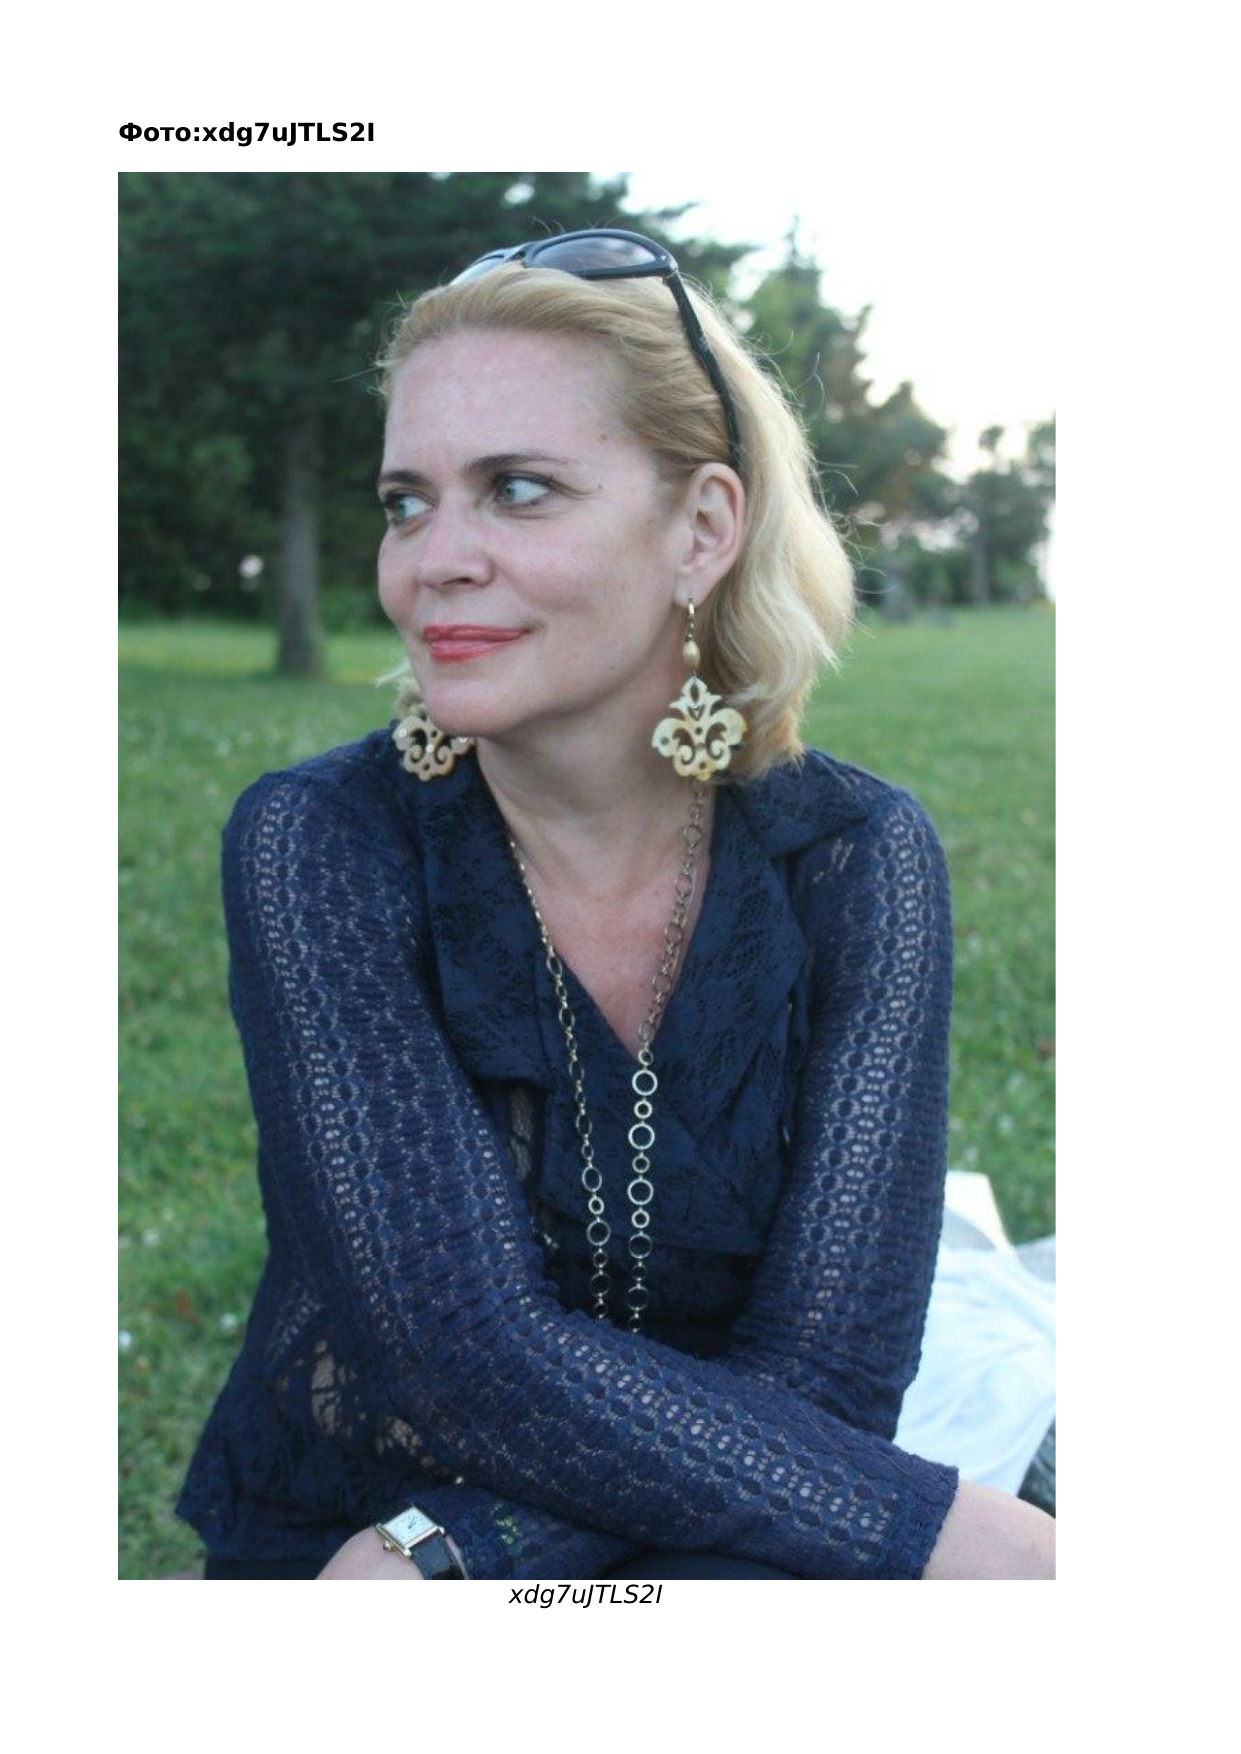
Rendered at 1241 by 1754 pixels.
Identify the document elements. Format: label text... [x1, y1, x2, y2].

picture [118, 172, 1056, 1580]
text xdg7uJTLS2I [118, 1580, 1056, 1609]
subtitle Фото:xdg7uJTLS2I [118, 118, 1122, 147]
